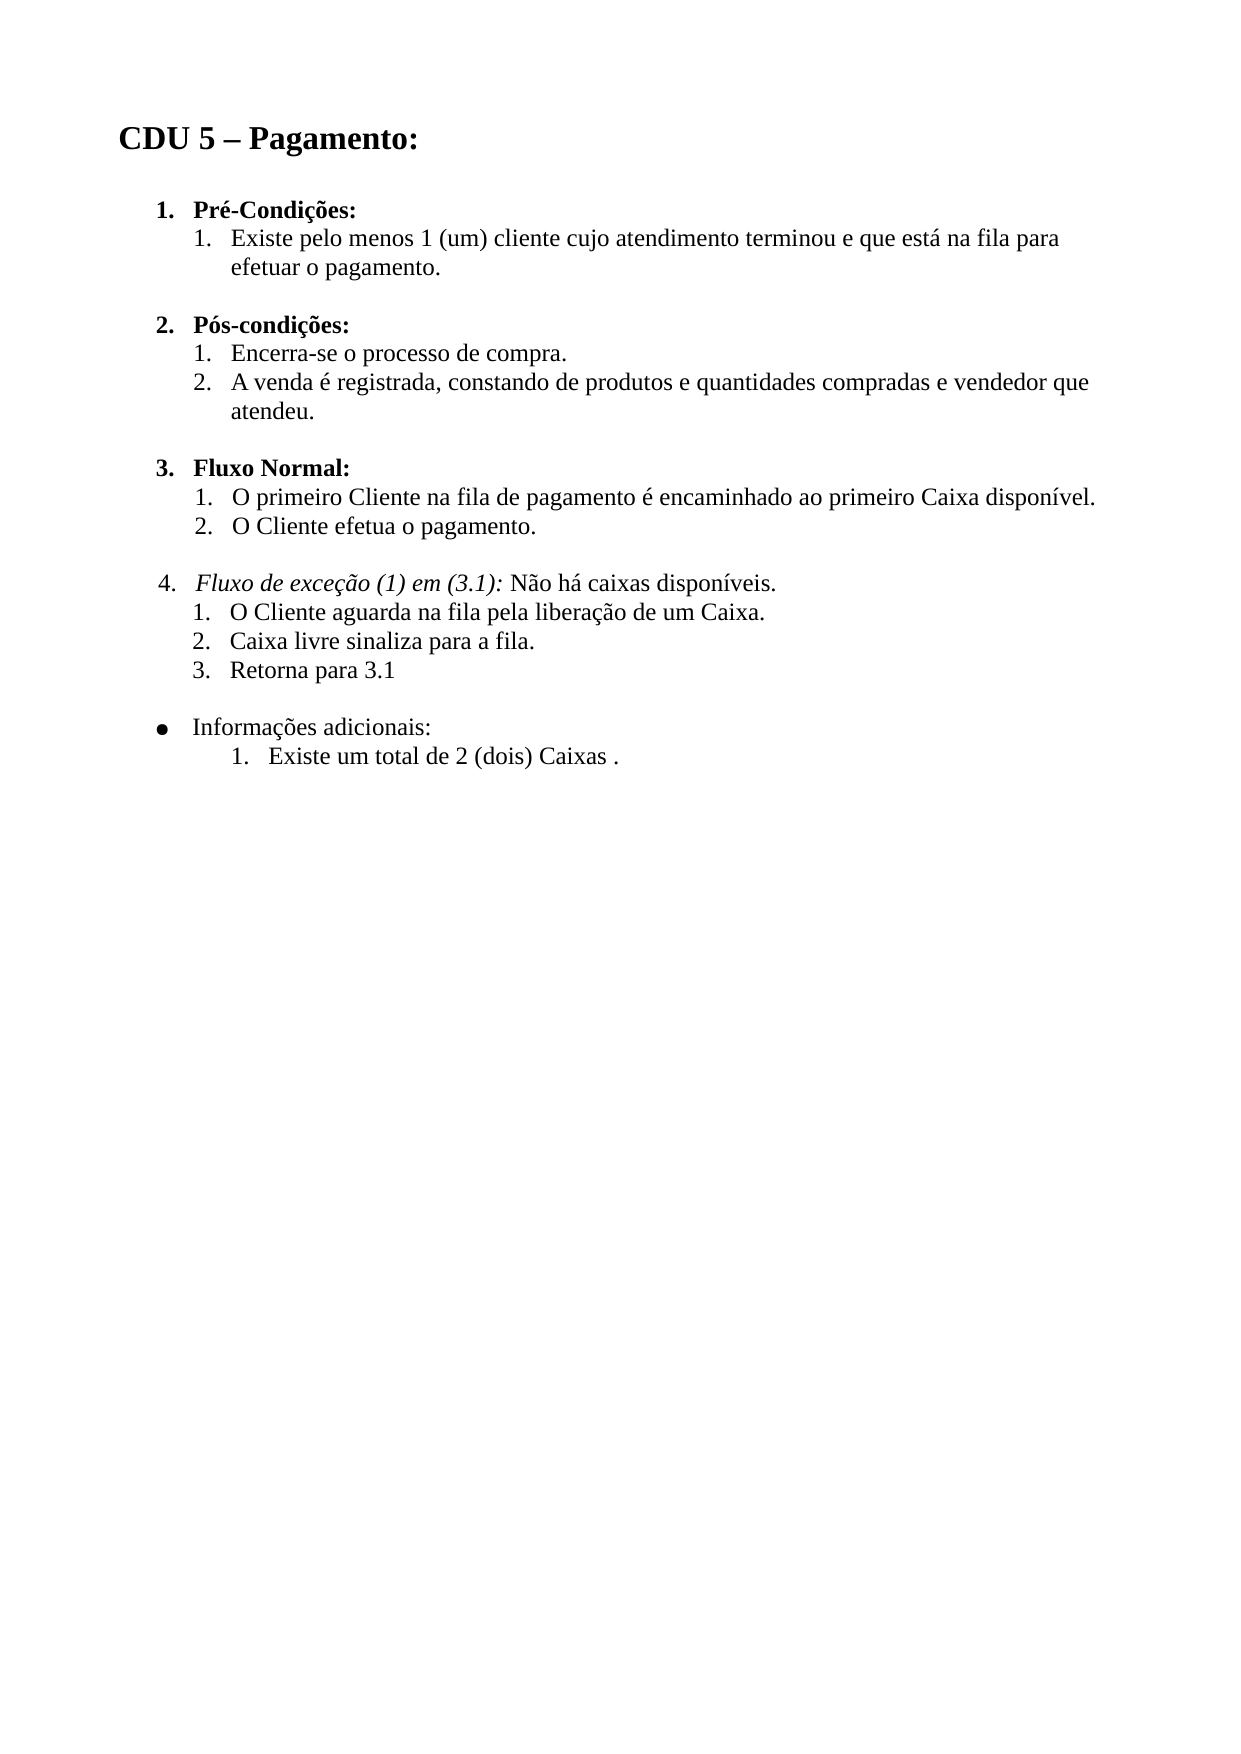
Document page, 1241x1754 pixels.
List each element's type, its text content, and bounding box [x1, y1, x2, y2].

list Retorna para 3.1 [192, 655, 1122, 683]
list Pós-condições: [156, 310, 1122, 338]
text CDU 5 – Pagamento: [118, 118, 1122, 156]
list Fluxo de exceção (1) em (3.1): Não há caixas disponíveis. [158, 568, 1122, 597]
list A venda é registrada, constando de produtos e quantidades compradas e vendedor que atendeu. [193, 367, 1122, 425]
list Existe pelo menos 1 (um) cliente cujo atendimento terminou e que está na fila para efetuar o pagamento. [193, 223, 1122, 281]
list Caixa livre sinaliza para a fila. [192, 626, 1122, 655]
list O Cliente aguarda na fila pela liberação de um Caixa. [192, 597, 1122, 626]
list Existe um total de 2 (dois) Caixas . [231, 741, 1122, 770]
list Informações adicionais: [154, 712, 1122, 741]
list Encerra-se o processo de compra. [193, 338, 1122, 367]
list Fluxo Normal: [156, 453, 1122, 482]
list Pré-Condições: [156, 195, 1122, 223]
list O Cliente efetua o pagamento. [194, 511, 1122, 540]
list O primeiro Cliente na fila de pagamento é encaminhado ao primeiro Caixa disponível. [194, 482, 1122, 511]
